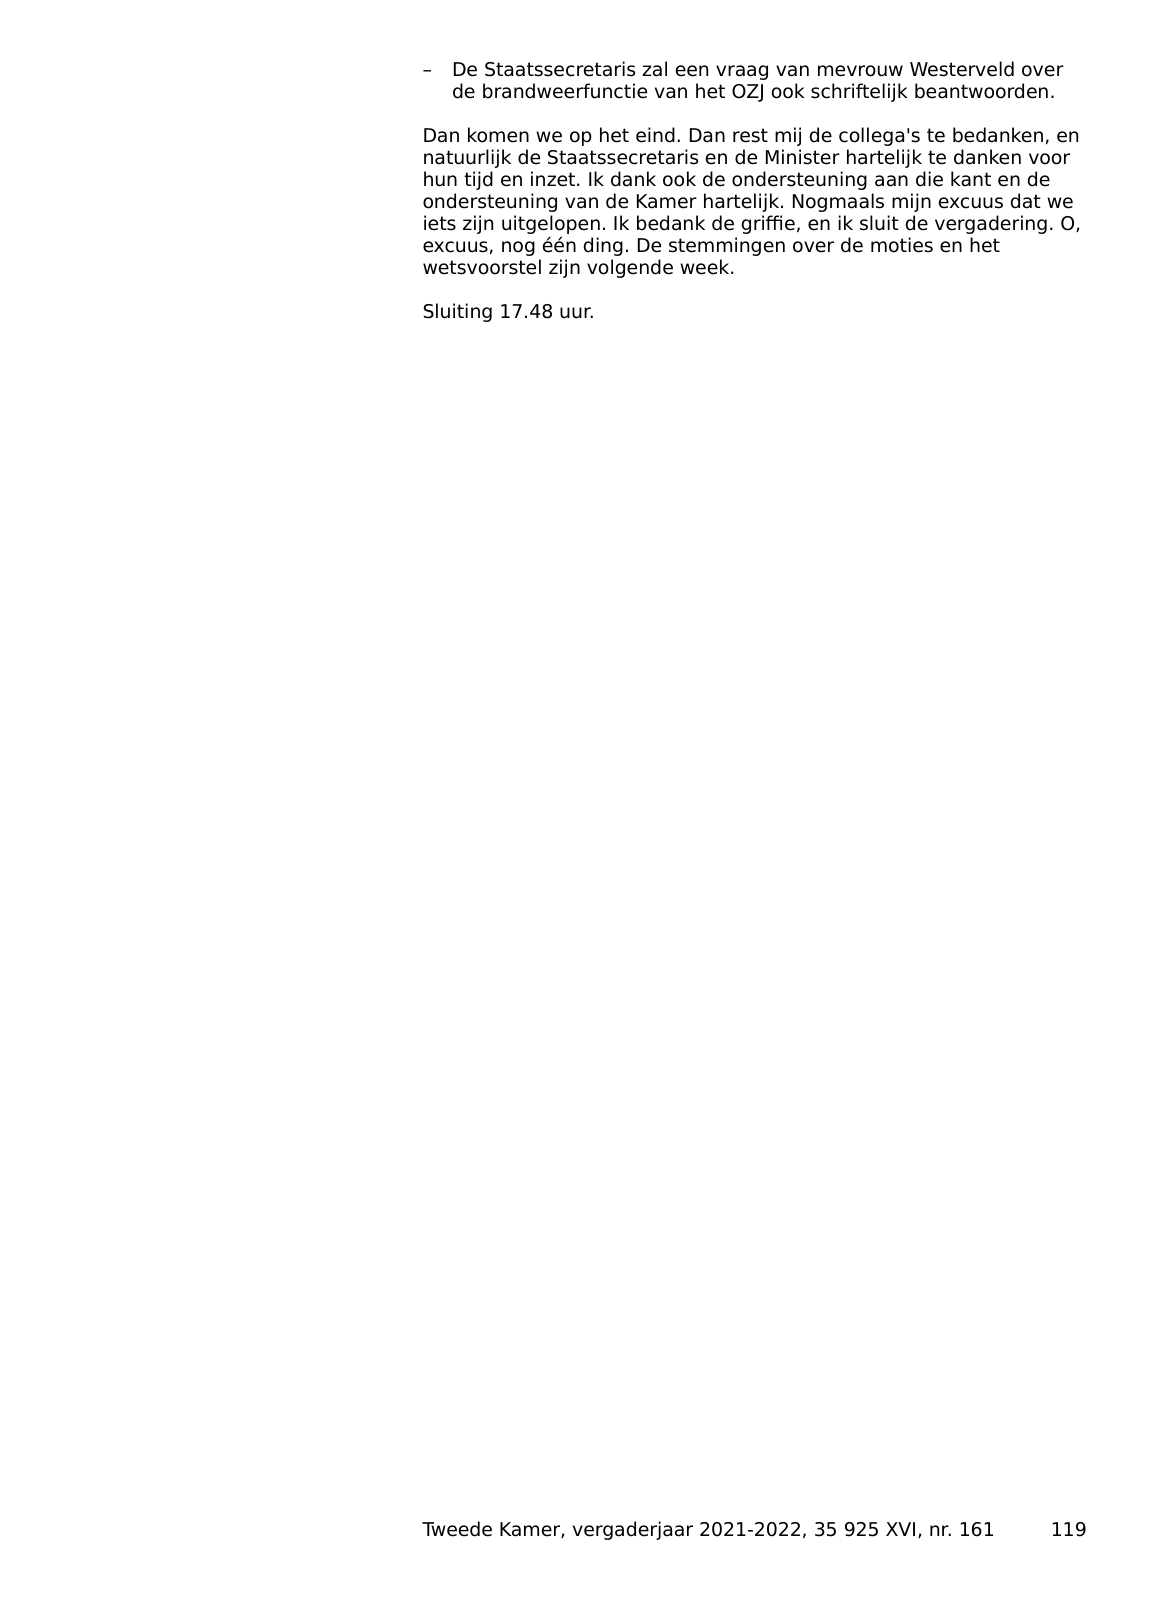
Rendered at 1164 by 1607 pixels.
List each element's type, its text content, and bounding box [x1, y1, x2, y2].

text – De Staatssecretaris zal een vraag van mevrouw Westerveld over de brandweerfunctie van het OZJ ook schriftelijk beantwoorden. [422, 59, 1087, 103]
text Dan komen we op het eind. Dan rest mij de collega's te bedanken, en natuurlijk de Staatssecretaris en de Minister hartelijk te danken voor hun tijd en inzet. Ik dank ook de ondersteuning aan die kant en de ondersteuning van de Kamer hartelijk. Nogmaals mijn excuus dat we iets zijn uitgelopen. Ik bedank de griffie, en ik sluit de vergadering. O, excuus, nog één ding. De stemmingen over de moties en het wetsvoorstel zijn volgende week. [422, 125, 1087, 279]
text Sluiting 17.48 uur. [422, 301, 1087, 323]
